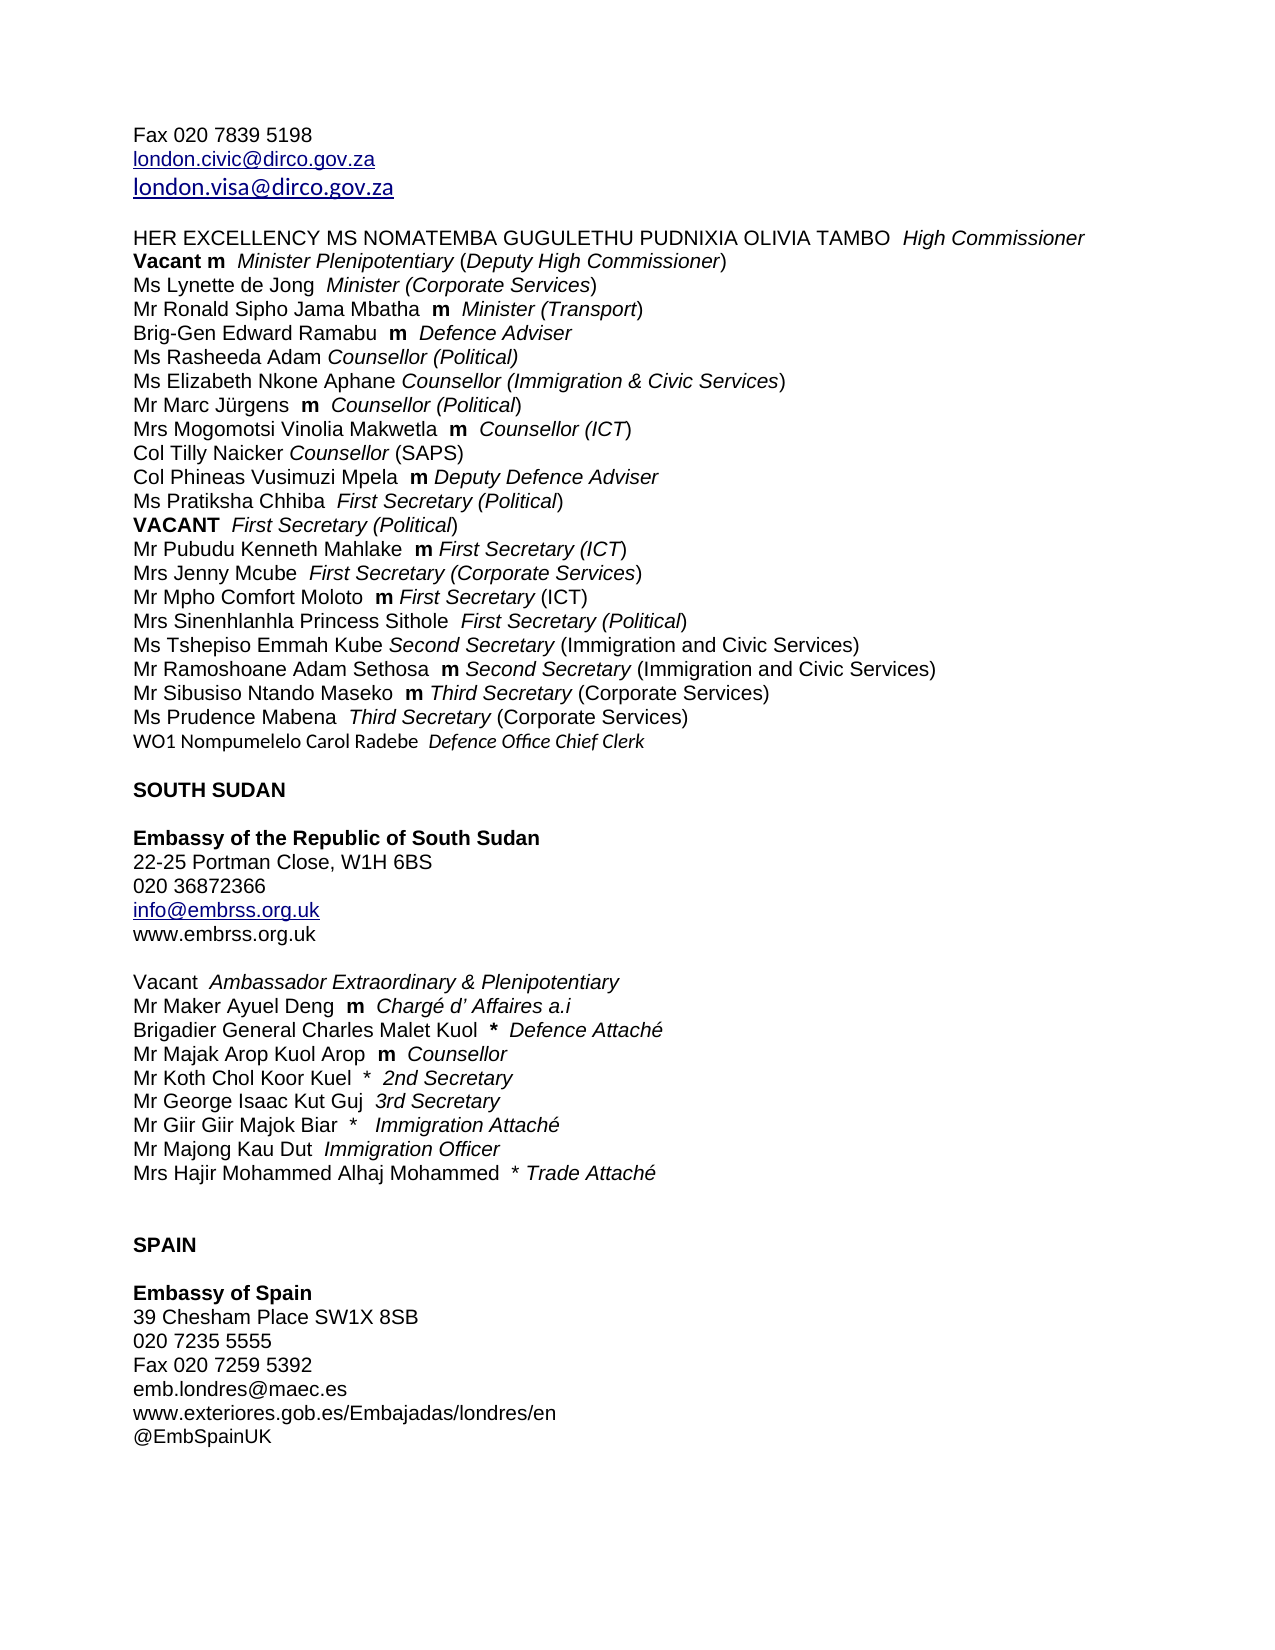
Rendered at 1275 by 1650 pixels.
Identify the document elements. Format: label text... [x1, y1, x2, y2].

text Ms Pratiksha Chhiba First Secretary (Political) [133, 489, 1181, 513]
text london.civic@dirco.gov.za [133, 147, 1181, 171]
text Mr Majong Kau Dut Immigration Officer [133, 1137, 1181, 1161]
text Fax 020 7259 5392 [133, 1353, 1181, 1377]
text 39 Chesham Place SW1X 8SB [133, 1305, 1181, 1329]
text london.visa@dirco.gov.za [133, 171, 1181, 201]
text Embassy of the Republic of South Sudan [133, 826, 1181, 850]
text Brigadier General Charles Malet Kuol * Defence Attaché [133, 1017, 1181, 1041]
text HER EXCELLENCY MS NOMATEMBA GUGULETHU PUDNIXIA OLIVIA TAMBO High Commissioner [133, 225, 1181, 249]
text 22-25 Portman Close, W1H 6BS [133, 850, 1181, 874]
text Mr Pubudu Kenneth Mahlake m First Secretary (ICT) [133, 537, 1181, 561]
text Vacant m Minister Plenipotentiary (Deputy High Commissioner) [133, 249, 1181, 273]
text Mr Giir Giir Majok Biar * Immigration Attaché [133, 1113, 1181, 1137]
text SOUTH SUDAN [133, 778, 1181, 802]
text Ms Tshepiso Emmah Kube Second Secretary (Immigration and Civic Services) [133, 633, 1181, 657]
text Mr Maker Ayuel Deng m Chargé d’ Affaires a.i [133, 993, 1181, 1017]
text Mr Mpho Comfort Moloto m First Secretary (ICT) [133, 585, 1181, 609]
text Embassy of Spain [133, 1281, 1181, 1305]
text Mr Marc Jürgens m Counsellor (Political) [133, 393, 1181, 417]
text Vacant Ambassador Extraordinary & Plenipotentiary [133, 969, 1181, 993]
text Brig-Gen Edward Ramabu m Defence Adviser [133, 321, 1181, 345]
text Fax 020 7839 5198 [133, 123, 1181, 147]
text Ms Prudence Mabena Third Secretary (Corporate Services) [133, 704, 1181, 728]
text info@embrss.org.uk [133, 898, 1181, 922]
text www.exteriores.gob.es/Embajadas/londres/en [133, 1401, 1181, 1425]
text Mrs Jenny Mcube First Secretary (Corporate Services) [133, 561, 1181, 585]
text emb.londres@maec.es [133, 1377, 1181, 1401]
text WO1 Nompumelelo Carol Radebe Defence Office Chief Clerk [133, 728, 1181, 754]
text 020 36872366 [133, 874, 1181, 898]
text VACANT First Secretary (Political) [133, 513, 1181, 537]
text Mr Ramoshoane Adam Sethosa m Second Secretary (Immigration and Civic Services) [133, 657, 1181, 681]
text Col Phineas Vusimuzi Mpela m Deputy Defence Adviser [133, 465, 1181, 489]
text Ms Elizabeth Nkone Aphane Counsellor (Immigration & Civic Services) [133, 369, 1181, 393]
text Col Tilly Naicker Counsellor (SAPS) [133, 441, 1181, 465]
text @EmbSpainUK [133, 1425, 1181, 1447]
text Ms Rasheeda Adam Counsellor (Political) [133, 345, 1181, 369]
text www.embrss.org.uk [133, 922, 1181, 946]
text Mr Majak Arop Kuol Arop m Counsellor [133, 1041, 1181, 1065]
text Ms Lynette de Jong Minister (Corporate Services) [133, 273, 1181, 297]
text Mr Ronald Sipho Jama Mbatha m Minister (Transport) [133, 297, 1181, 321]
text Mrs Mogomotsi Vinolia Makwetla m Counsellor (ICT) [133, 417, 1181, 441]
text Mr Sibusiso Ntando Maseko m Third Secretary (Corporate Services) [133, 681, 1181, 704]
text SPAIN [133, 1233, 1181, 1257]
text Mr George Isaac Kut Guj 3rd Secretary [133, 1089, 1181, 1113]
text Mrs Hajir Mohammed Alhaj Mohammed * Trade Attaché [133, 1161, 1181, 1185]
text Mr Koth Chol Koor Kuel * 2nd Secretary [133, 1065, 1181, 1089]
text 020 7235 5555 [133, 1329, 1181, 1353]
text Mrs Sinenhlanhla Princess Sithole First Secretary (Political) [133, 609, 1181, 633]
